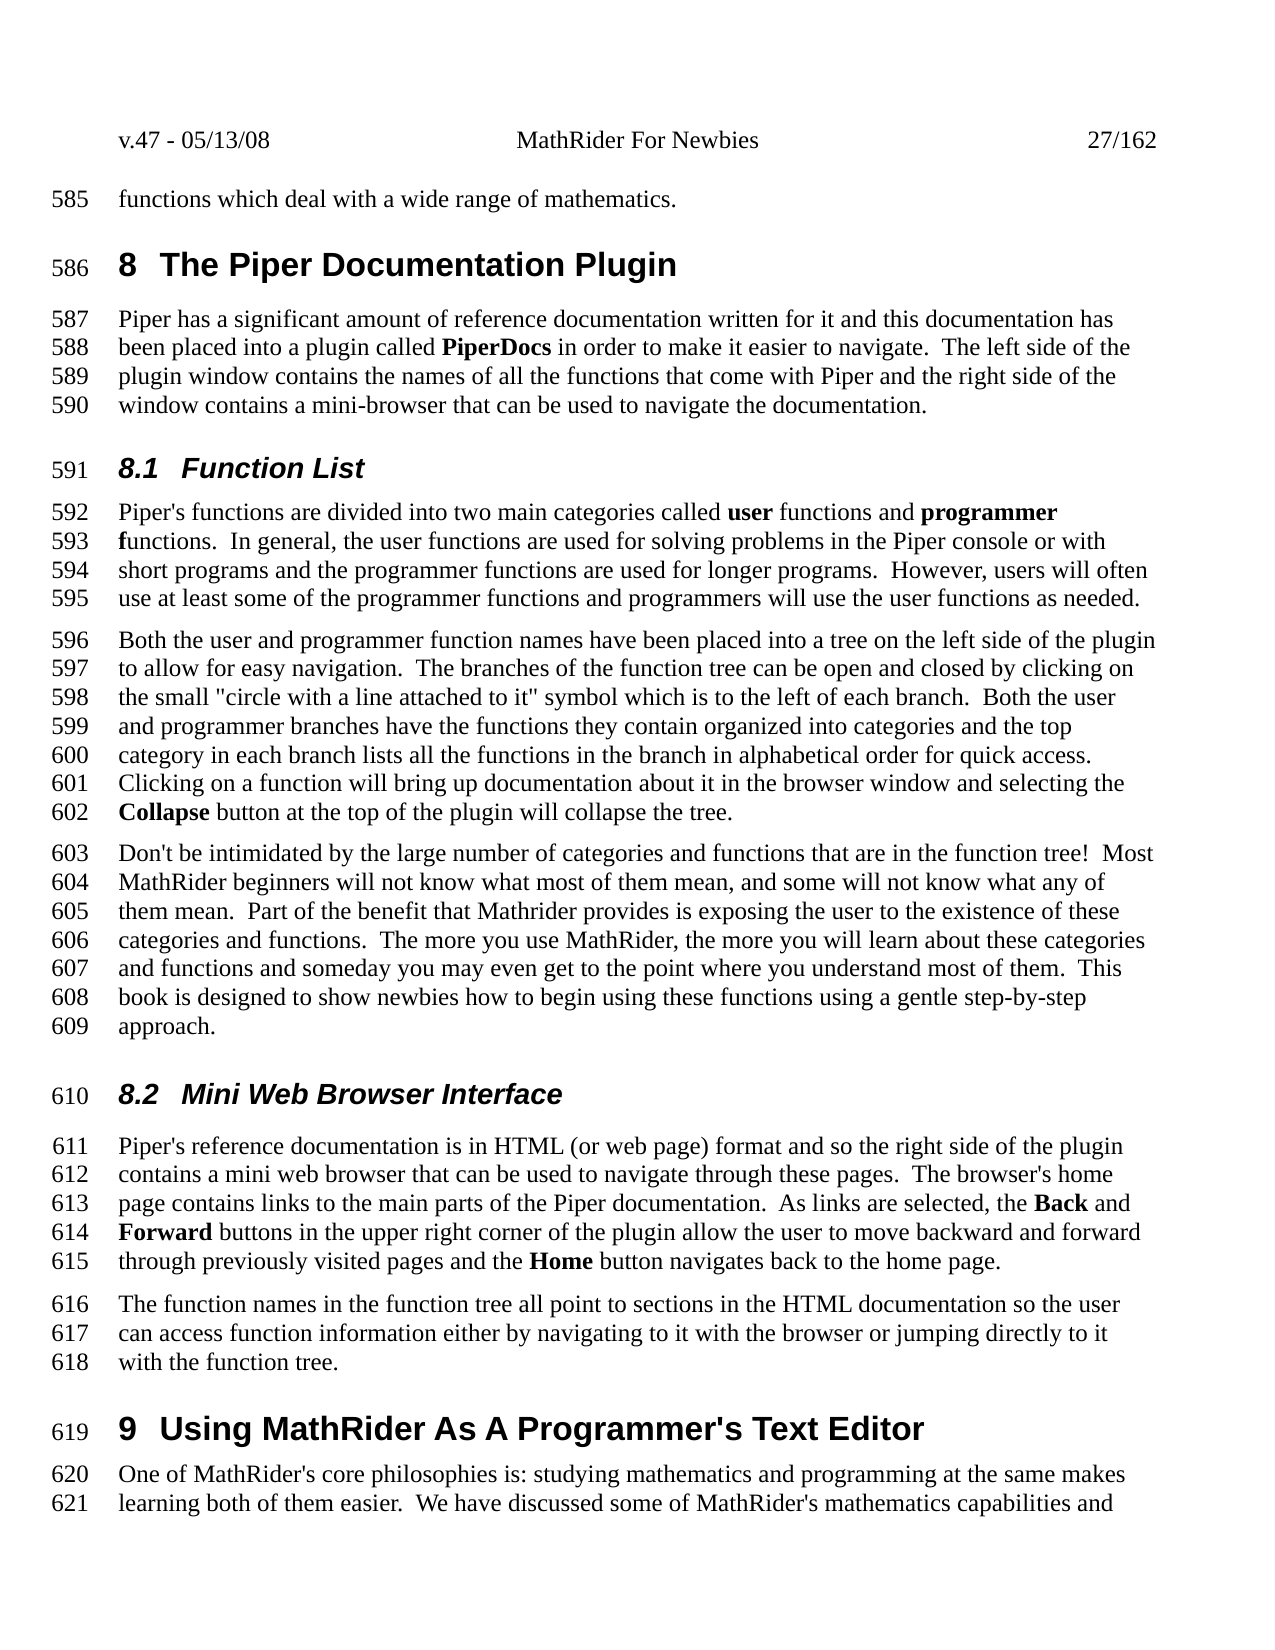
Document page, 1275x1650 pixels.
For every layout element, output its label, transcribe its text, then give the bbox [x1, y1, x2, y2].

text The function names in the function tree all point to sections in the HTML documentation so the user can access function information either by navigating to it with the browser or jumping directly to it with the function tree. [118, 1289, 1157, 1376]
text Piper's functions are divided into two main categories called user functions and programmer functions. In general, the user functions are used for solving problems in the Piper console or with short programs and the programmer functions are used for longer programs. However, users will often use at least some of the programmer functions and programmers will use the user functions as needed. [118, 497, 1157, 612]
subtitle Mini Web Browser Interface [118, 1077, 1157, 1111]
text Don't be intimidated by the large number of categories and functions that are in the function tree! Most MathRider beginners will not know what most of them mean, and some will not know what any of them mean. Part of the benefit that Mathrider provides is exposing the user to the existence of these categories and functions. The more you use MathRider, the more you will learn about these categories and functions and someday you may even get to the point where you understand most of them. This book is designed to show newbies how to begin using these functions using a gentle step-by-step approach. [118, 838, 1157, 1040]
subtitle Using MathRider As A Programmer's Text Editor [118, 1408, 1157, 1447]
subtitle The Piper Documentation Plugin [118, 245, 1157, 284]
text Piper's reference documentation is in HTML (or web page) format and so the right side of the plugin contains a mini web browser that can be used to navigate through these pages. The browser's home page contains links to the main parts of the Piper documentation. As links are selected, the Back and Forward buttons in the upper right corner of the plugin allow the user to move backward and forward through previously visited pages and the Home button navigates back to the home page. [118, 1131, 1157, 1274]
text One of MathRider's core philosophies is: studying mathematics and programming at the same makes learning both of them easier. We have discussed some of MathRider's mathematics capabilities and [118, 1459, 1157, 1517]
text Piper has a significant amount of reference documentation written for it and this documentation has been placed into a plugin called PiperDocs in order to make it easier to navigate. The left side of the plugin window contains the names of all the functions that come with Piper and the right side of the window contains a mini-browser that can be used to navigate the documentation. [118, 304, 1157, 419]
subtitle Function List [118, 451, 1157, 485]
text functions which deal with a wide range of mathematics. [118, 184, 1157, 213]
text Both the user and programmer function names have been placed into a tree on the left side of the plugin to allow for easy navigation. The branches of the function tree can be open and closed by clicking on the small "circle with a line attached to it" symbol which is to the left of each branch. Both the user and programmer branches have the functions they contain organized into categories and the top category in each branch lists all the functions in the branch in alphabetical order for quick access. Clicking on a function will bring up documentation about it in the browser window and selecting the Collapse button at the top of the plugin will collapse the tree. [118, 625, 1157, 826]
